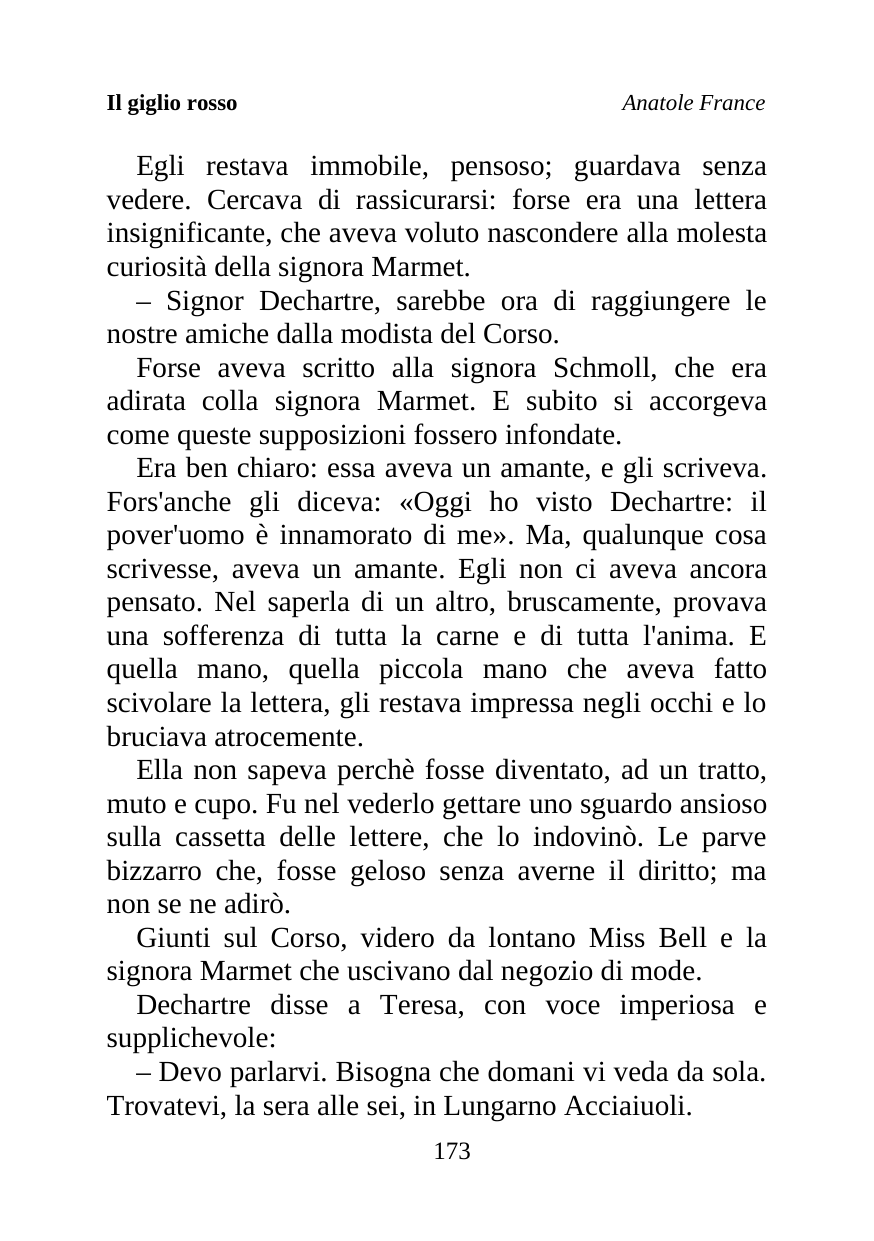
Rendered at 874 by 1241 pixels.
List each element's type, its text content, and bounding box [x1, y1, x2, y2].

text – Signor Dechartre, sarebbe ora di raggiungere le nostre amiche dalla modista del Corso. [106, 283, 768, 350]
text Era ben chiaro: essa aveva un amante, e gli scriveva. Fors'anche gli diceva: «Oggi ho visto Dechartre: il pover'uomo è innamorato di me». Ma, qualunque cosa scrivesse, aveva un amante. Egli non ci aveva ancora pensato. Nel saperla di un altro, bruscamente, provava una sofferenza di tutta la carne e di tutta l'anima. E quella mano, quella piccola mano che aveva fatto scivolare la lettera, gli restava impressa negli occhi e lo bruciava atrocemente. [106, 450, 768, 752]
text Ella non sapeva perchè fosse diventato, ad un tratto, muto e cupo. Fu nel vederlo gettare uno sguardo ansioso sulla cassetta delle lettere, che lo indovinò. Le parve bizzarro che, fosse geloso senza averne il diritto; ma non se ne adirò. [106, 752, 768, 920]
text Dechartre disse a Teresa, con voce imperiosa e supplichevole: [106, 987, 768, 1054]
text Egli restava immobile, pensoso; guardava senza vedere. Cercava di rassicurarsi: forse era una lettera insignificante, che aveva voluto nascondere alla molesta curiosità della signora Marmet. [106, 148, 768, 283]
text – Devo parlarvi. Bisogna che domani vi veda da sola. Trovatevi, la sera alle sei, in Lungarno Acciaiuoli. [106, 1054, 768, 1121]
text Forse aveva scritto alla signora Schmoll, che era adirata colla signora Marmet. E subito si accorgeva come queste supposizioni fossero infondate. [106, 350, 768, 450]
text Giunti sul Corso, videro da lontano Miss Bell e la signora Marmet che uscivano dal negozio di mode. [106, 920, 768, 987]
